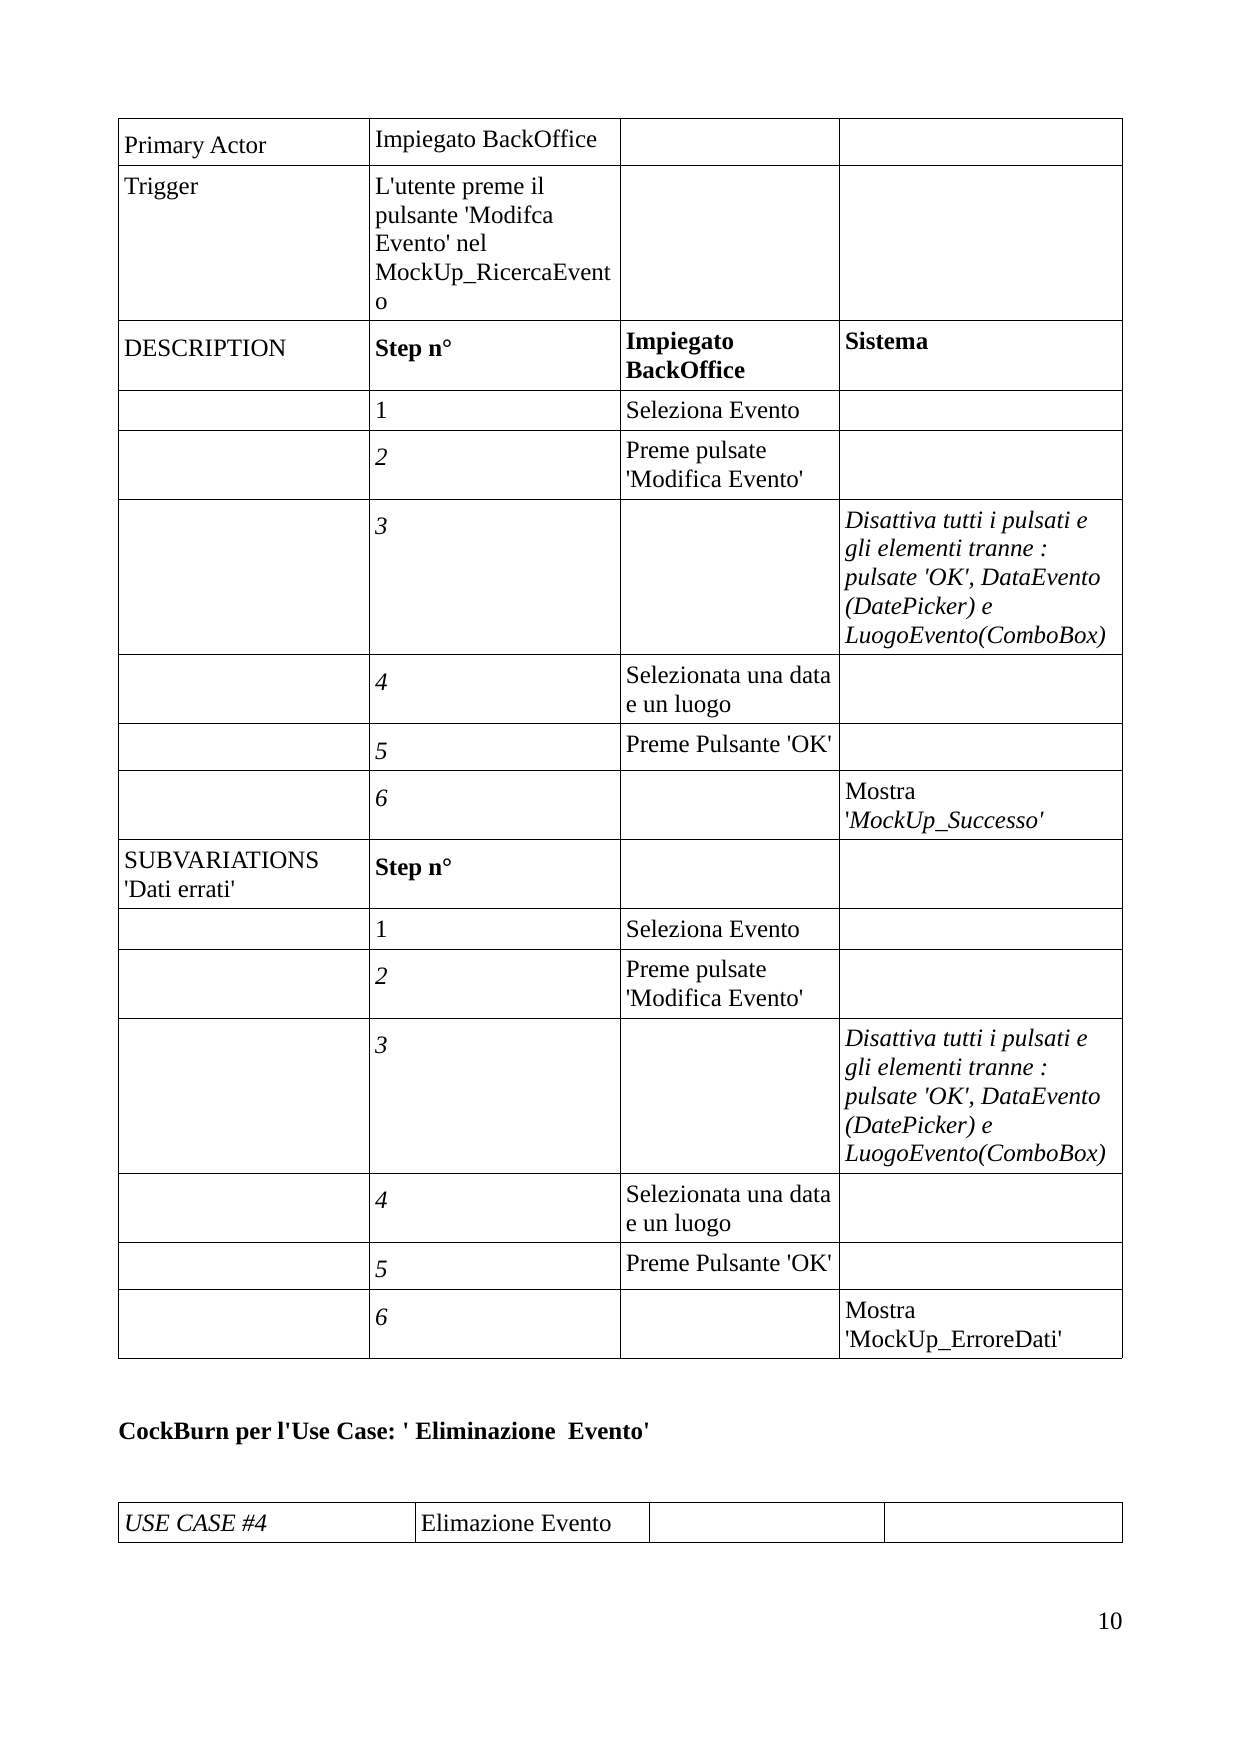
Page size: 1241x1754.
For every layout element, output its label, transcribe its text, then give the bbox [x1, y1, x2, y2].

table_cell [119, 655, 369, 723]
table_cell Preme pulsate 'Modifica Evento' [621, 950, 839, 1018]
table_cell [119, 950, 369, 1018]
table_cell [621, 771, 839, 839]
table_cell Selezionata una data e un luogo [621, 1174, 839, 1242]
table_cell [840, 724, 1122, 770]
table_cell Step n° [370, 840, 620, 908]
table_cell Preme Pulsante 'OK' [621, 724, 839, 770]
table_cell [840, 166, 1122, 320]
table_cell Impiegato BackOffice [621, 321, 839, 389]
table_cell [621, 119, 839, 165]
table_cell 5 [370, 724, 620, 770]
table_cell Disattiva tutti i pulsati e gli elementi tranne : pulsate 'OK', DataEvento (DatePicker) e LuogoEvento(ComboBox) [840, 500, 1122, 654]
table_cell [621, 166, 839, 320]
table_cell L'utente preme il pulsante 'Modifca Evento' nel MockUp_RicercaEvento [370, 166, 620, 320]
table_header [650, 1503, 884, 1542]
table_cell 1 [370, 391, 620, 430]
table_cell 4 [370, 655, 620, 723]
table_cell [840, 1174, 1122, 1242]
table_cell [119, 1243, 369, 1289]
text CockBurn per l'Use Case: ' Eliminazione Evento' [118, 1416, 1122, 1444]
table_cell [621, 1019, 839, 1173]
table_cell [119, 724, 369, 770]
table_header USE CASE #4 [119, 1503, 415, 1542]
table_cell 2 [370, 950, 620, 1018]
table_cell Primary Actor [119, 119, 369, 165]
table_cell [840, 909, 1122, 949]
table_cell [119, 391, 369, 430]
table_cell Mostra 'MockUp_Successo' [840, 771, 1122, 839]
table_cell Seleziona Evento [621, 909, 839, 949]
table_cell Preme Pulsante 'OK' [621, 1243, 839, 1289]
table_cell [840, 391, 1122, 430]
table_cell [840, 119, 1122, 165]
table_cell [119, 909, 369, 949]
table_cell 5 [370, 1243, 620, 1289]
table_cell [840, 1243, 1122, 1289]
table_cell DESCRIPTION [119, 321, 369, 389]
table_header Elimazione Evento [416, 1503, 649, 1542]
table_cell [119, 771, 369, 839]
table_cell Selezionata una data e un luogo [621, 655, 839, 723]
table_cell Seleziona Evento [621, 391, 839, 430]
table_cell Sistema [840, 321, 1122, 389]
table_cell [621, 1290, 839, 1358]
table_cell 6 [370, 771, 620, 839]
table_cell Step n° [370, 321, 620, 389]
table_header [885, 1503, 1122, 1542]
table_cell [119, 500, 369, 654]
table_cell Preme pulsate 'Modifica Evento' [621, 431, 839, 499]
table_cell Mostra 'MockUp_ErroreDati' [840, 1290, 1122, 1358]
table_cell SUBVARIATIONS 'Dati errati' [119, 840, 369, 908]
table_cell 6 [370, 1290, 620, 1358]
table_cell [119, 1174, 369, 1242]
table_cell [621, 840, 839, 908]
table_cell 4 [370, 1174, 620, 1242]
table_cell [119, 1019, 369, 1173]
table_cell Disattiva tutti i pulsati e gli elementi tranne : pulsate 'OK', DataEvento (DatePicker) e LuogoEvento(ComboBox) [840, 1019, 1122, 1173]
table_cell Impiegato BackOffice [370, 119, 620, 165]
table_cell Trigger [119, 166, 369, 320]
table_cell 3 [370, 500, 620, 654]
table_cell 2 [370, 431, 620, 499]
table_cell [840, 431, 1122, 499]
table_cell [840, 655, 1122, 723]
table_cell [840, 840, 1122, 908]
table_cell [840, 950, 1122, 1018]
table_cell [621, 500, 839, 654]
table_cell 1 [370, 909, 620, 949]
table_cell [119, 431, 369, 499]
table_cell [119, 1290, 369, 1358]
table_cell 3 [370, 1019, 620, 1173]
